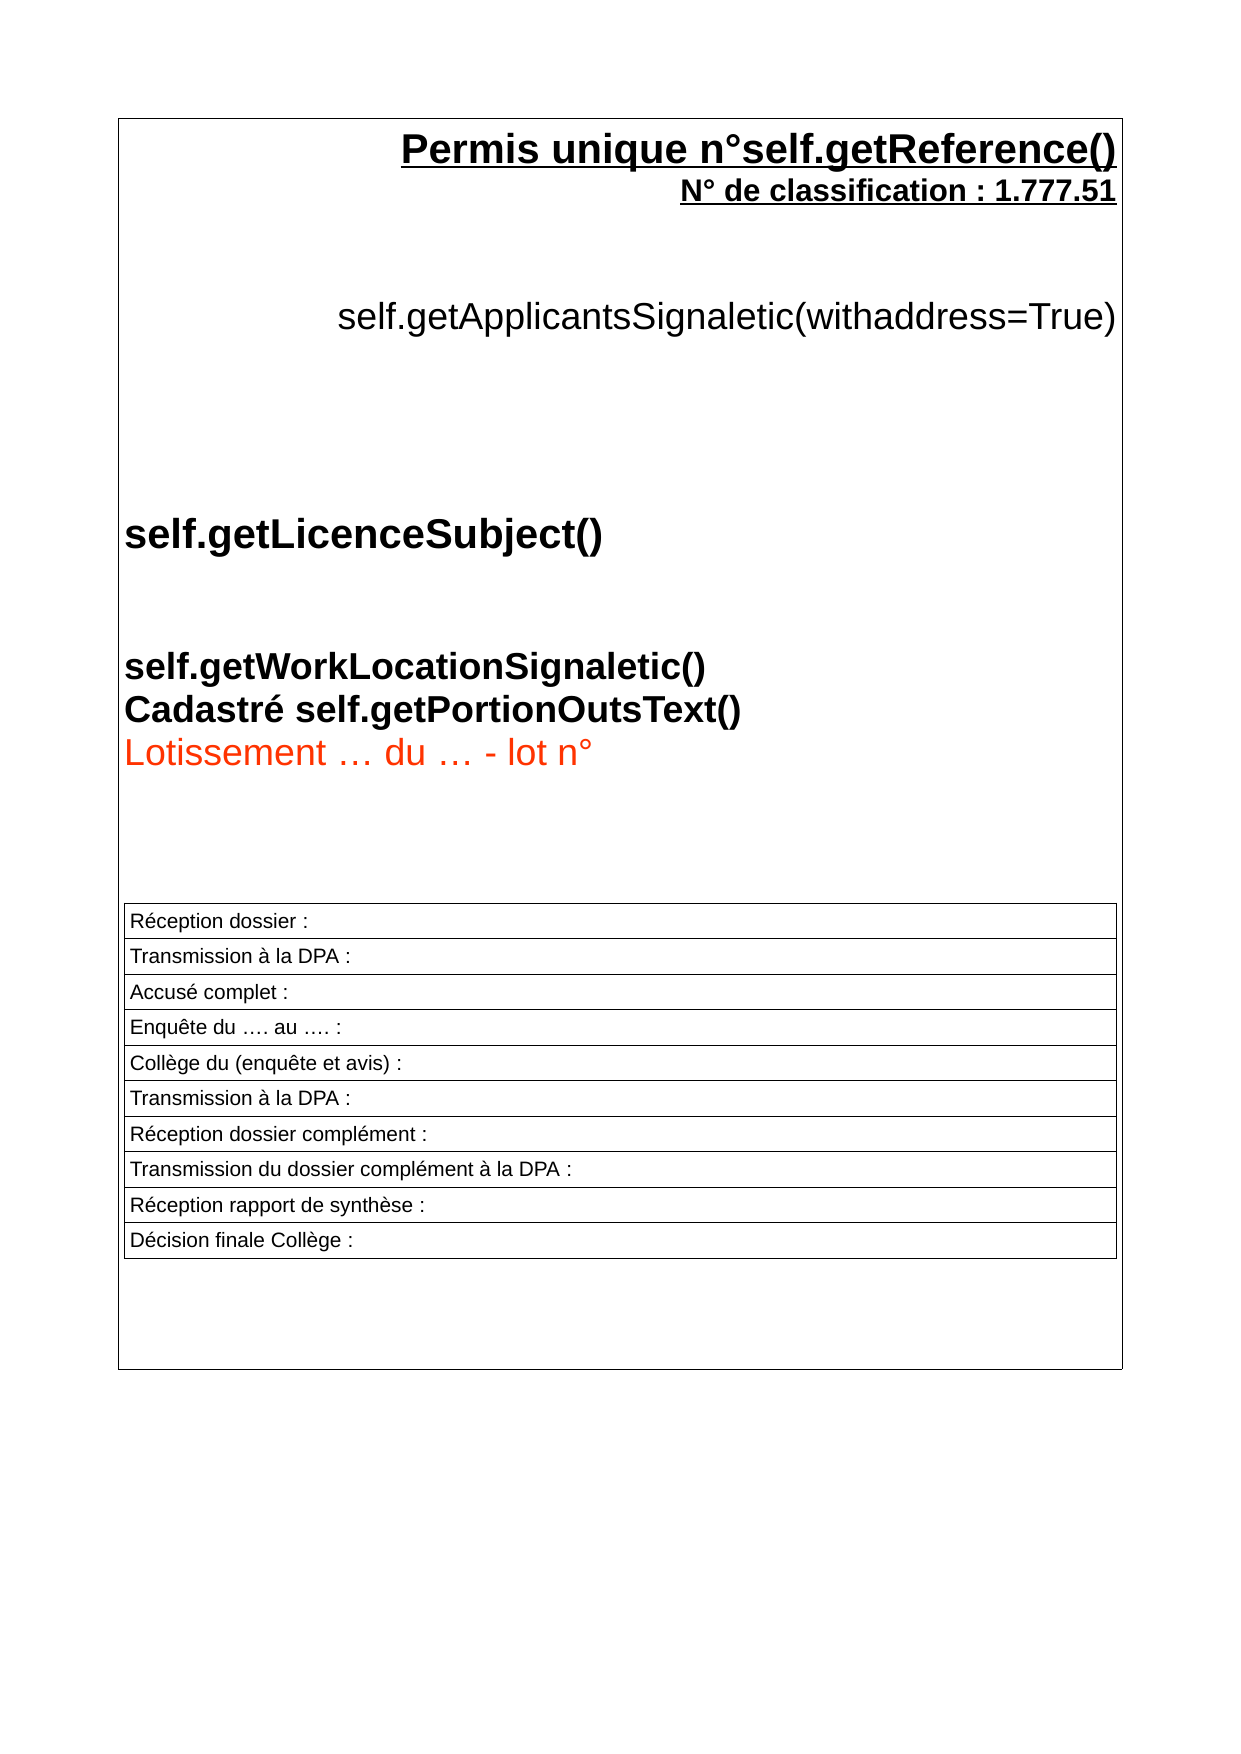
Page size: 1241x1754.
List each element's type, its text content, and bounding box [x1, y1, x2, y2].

table_cell Réception dossier complément : [125, 1117, 1116, 1151]
table_header Réception dossier : [125, 904, 1116, 938]
table_cell Réception rapport de synthèse : [125, 1188, 1116, 1222]
table_cell Transmission à la DPA : [125, 1081, 1116, 1116]
table_cell Transmission du dossier complément à la DPA : [125, 1152, 1116, 1187]
table_cell Transmission à la DPA : [125, 939, 1116, 974]
table_cell Décision finale Collège : [125, 1223, 1116, 1258]
table_cell Collège du (enquête et avis) : [125, 1046, 1116, 1080]
table_cell Enquête du …. au …. : [125, 1010, 1116, 1045]
table_cell Accusé complet : [125, 975, 1116, 1009]
table_header Permis unique n°self.getReference() N° de classification : 1.777.51 self.getApplicantsSignaletic(withaddress=True) self.getLicenceSubject() self.getWorkLocationSignaletic() Cadastré self.getPortionOutsText() Lotissement … du … - lot n° [119, 119, 1122, 1369]
